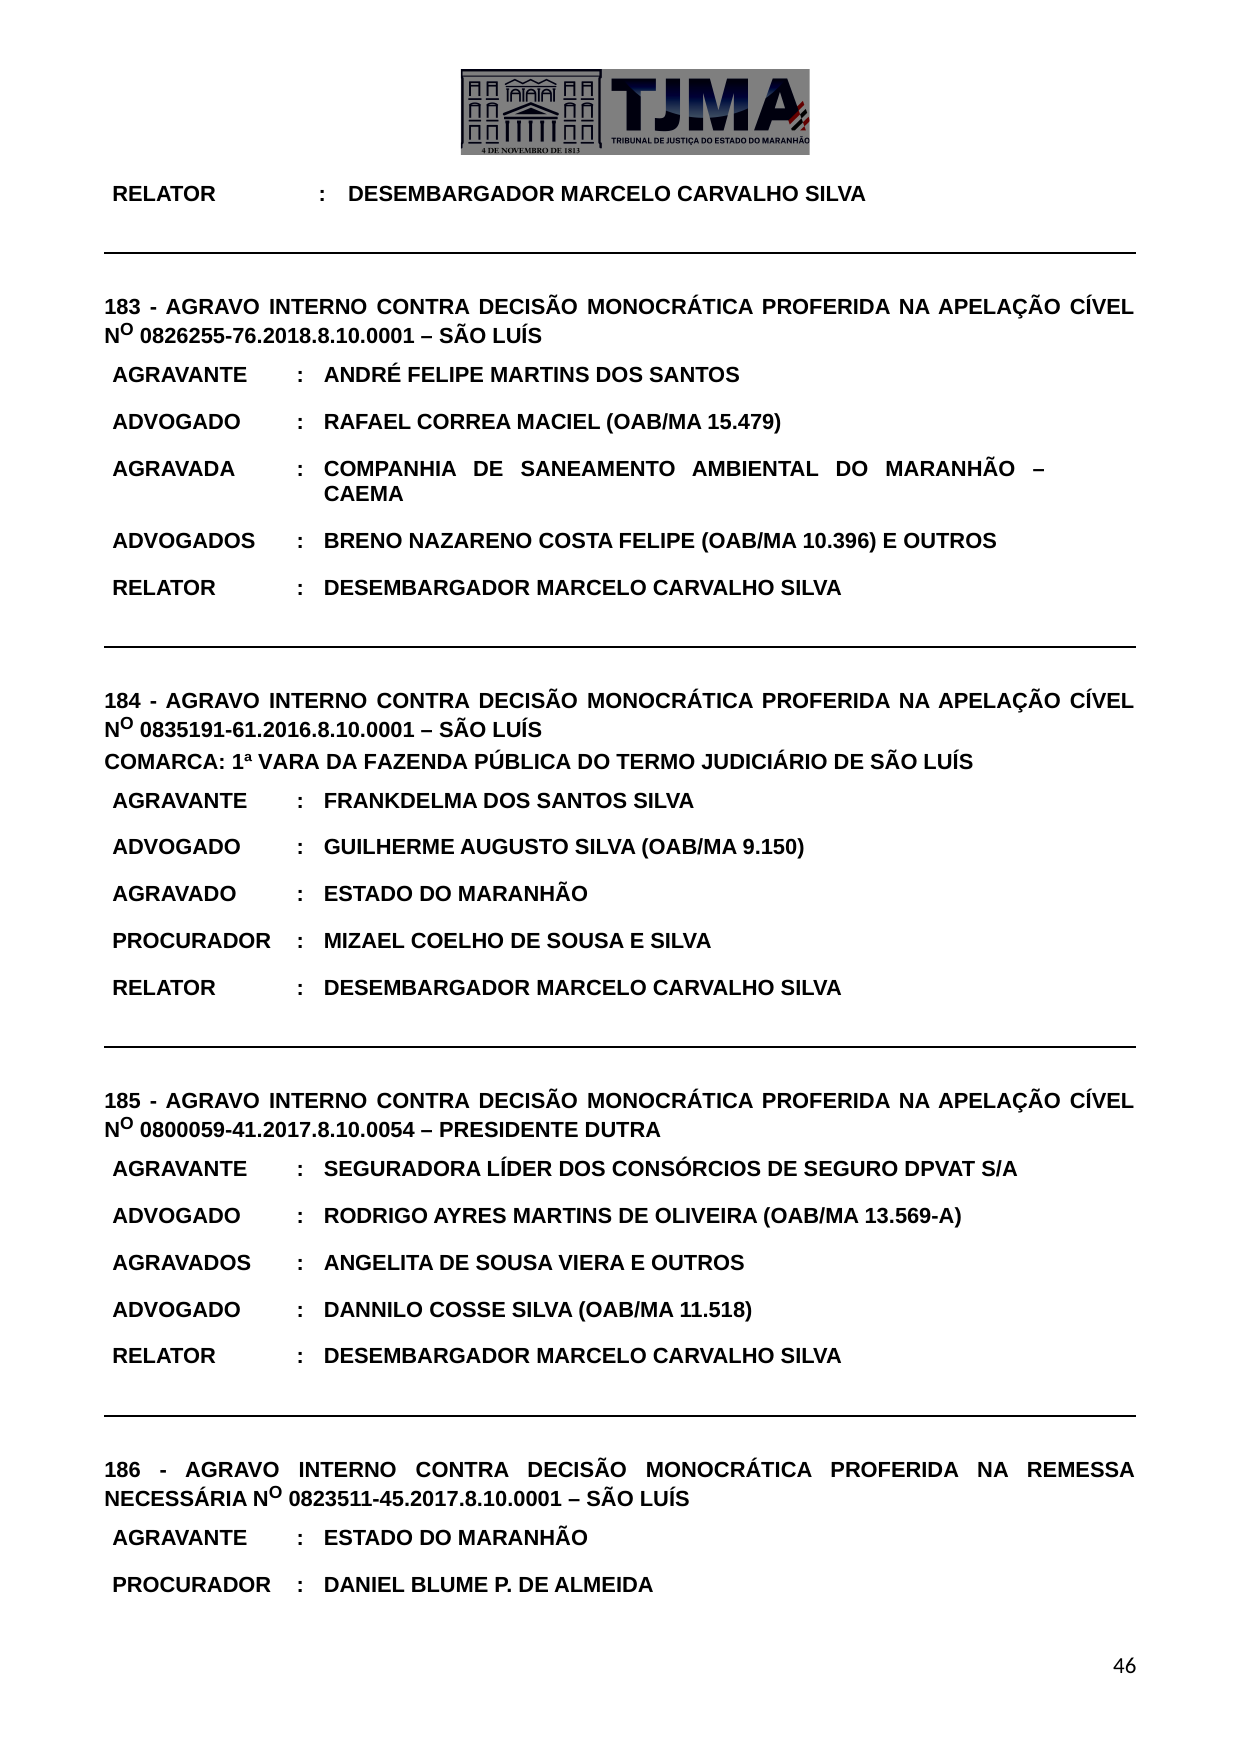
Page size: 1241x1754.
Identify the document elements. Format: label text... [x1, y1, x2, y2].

table_header : [289, 1149, 316, 1195]
table_cell ADVOGADOS [104, 520, 288, 567]
table_cell ADVOGADO [104, 1289, 288, 1336]
table_header AGRAVANTE [104, 1149, 288, 1195]
table_cell ADVOGADO [104, 1195, 288, 1242]
table_cell ESTADO DO MARANHÃO [316, 873, 1053, 920]
table_cell RELATOR [104, 1336, 288, 1382]
table_cell : [289, 520, 316, 567]
table_cell : [310, 173, 340, 220]
table_header AGRAVANTE [104, 355, 288, 401]
table_cell : [289, 1242, 316, 1289]
table_header AGRAVANTE [104, 1517, 288, 1564]
table_cell : [289, 1336, 316, 1382]
table_cell : [289, 1195, 316, 1242]
table_cell PROCURADOR [104, 1564, 288, 1611]
table_cell ADVOGADO [104, 401, 288, 448]
table_cell : [289, 401, 316, 448]
table_cell : [289, 1564, 316, 1611]
table_header ESTADO DO MARANHÃO [316, 1517, 1053, 1564]
table_cell DANIEL BLUME P. DE ALMEIDA [316, 1564, 1053, 1611]
table_header : [289, 1517, 316, 1564]
table_cell DESEMBARGADOR MARCELO CARVALHO SILVA [316, 967, 1053, 1013]
table_cell : [289, 967, 316, 1013]
table_cell RELATOR [104, 967, 288, 1013]
text 186 - AGRAVO INTERNO CONTRA DECISÃO MONOCRÁTICA PROFERIDA NA REMESSA NECESSÁRIA NO 0823511-45.2017.8.10.0001 – SÃO LUÍS [104, 1457, 1136, 1511]
table_cell AGRAVADO [104, 873, 288, 920]
table_cell BRENO NAZARENO COSTA FELIPE (OAB/MA 10.396) E OUTROS [316, 520, 1053, 567]
table_cell RELATOR [104, 567, 288, 614]
table_header : [289, 355, 316, 401]
text 184 - AGRAVO INTERNO CONTRA DECISÃO MONOCRÁTICA PROFERIDA NA APELAÇÃO CÍVEL NO 0835191-61.2016.8.10.0001 – SÃO LUÍS [104, 688, 1136, 743]
table_cell DESEMBARGADOR MARCELO CARVALHO SILVA [316, 567, 1053, 614]
table_header FRANKDELMA DOS SANTOS SILVA [316, 780, 1053, 826]
table_cell RELATOR [104, 173, 310, 220]
text 185 - AGRAVO INTERNO CONTRA DECISÃO MONOCRÁTICA PROFERIDA NA APELAÇÃO CÍVEL NO 0800059-41.2017.8.10.0054 – PRESIDENTE DUTRA [104, 1088, 1136, 1142]
table_cell MIZAEL COELHO DE SOUSA E SILVA [316, 920, 1053, 967]
table_cell DESEMBARGADOR MARCELO CARVALHO SILVA [316, 1336, 1053, 1382]
table_header AGRAVANTE [104, 780, 288, 826]
table_cell : [289, 448, 316, 520]
table_header : [289, 780, 316, 826]
table_cell RODRIGO AYRES MARTINS DE OLIVEIRA (OAB/MA 13.569-A) [316, 1195, 1053, 1242]
table_cell : [289, 873, 316, 920]
table_header SEGURADORA LÍDER DOS CONSÓRCIOS DE SEGURO DPVAT S/A [316, 1149, 1053, 1195]
table_cell ANGELITA DE SOUSA VIERA E OUTROS [316, 1242, 1053, 1289]
table_cell : [289, 567, 316, 614]
table_cell COMPANHIA DE SANEAMENTO AMBIENTAL DO MARANHÃO – CAEMA [316, 448, 1053, 520]
table_cell RAFAEL CORREA MACIEL (OAB/MA 15.479) [316, 401, 1053, 448]
table_cell GUILHERME AUGUSTO SILVA (OAB/MA 9.150) [316, 826, 1053, 873]
table_cell : [289, 1289, 316, 1336]
text 183 - AGRAVO INTERNO CONTRA DECISÃO MONOCRÁTICA PROFERIDA NA APELAÇÃO CÍVEL NO 0826255-76.2018.8.10.0001 – SÃO LUÍS [104, 294, 1136, 349]
table_cell : [289, 826, 316, 873]
table_cell AGRAVADOS [104, 1242, 288, 1289]
table_cell ADVOGADO [104, 826, 288, 873]
table_cell DANNILO COSSE SILVA (OAB/MA 11.518) [316, 1289, 1053, 1336]
table_cell DESEMBARGADOR MARCELO CARVALHO SILVA [340, 173, 1053, 220]
table_header ANDRÉ FELIPE MARTINS DOS SANTOS [316, 355, 1053, 401]
table_cell PROCURADOR [104, 920, 288, 967]
text COMARCA: 1ª VARA DA FAZENDA PÚBLICA DO TERMO JUDICIÁRIO DE SÃO LUÍS [104, 748, 1136, 774]
table_cell AGRAVADA [104, 448, 288, 520]
table_cell : [289, 920, 316, 967]
